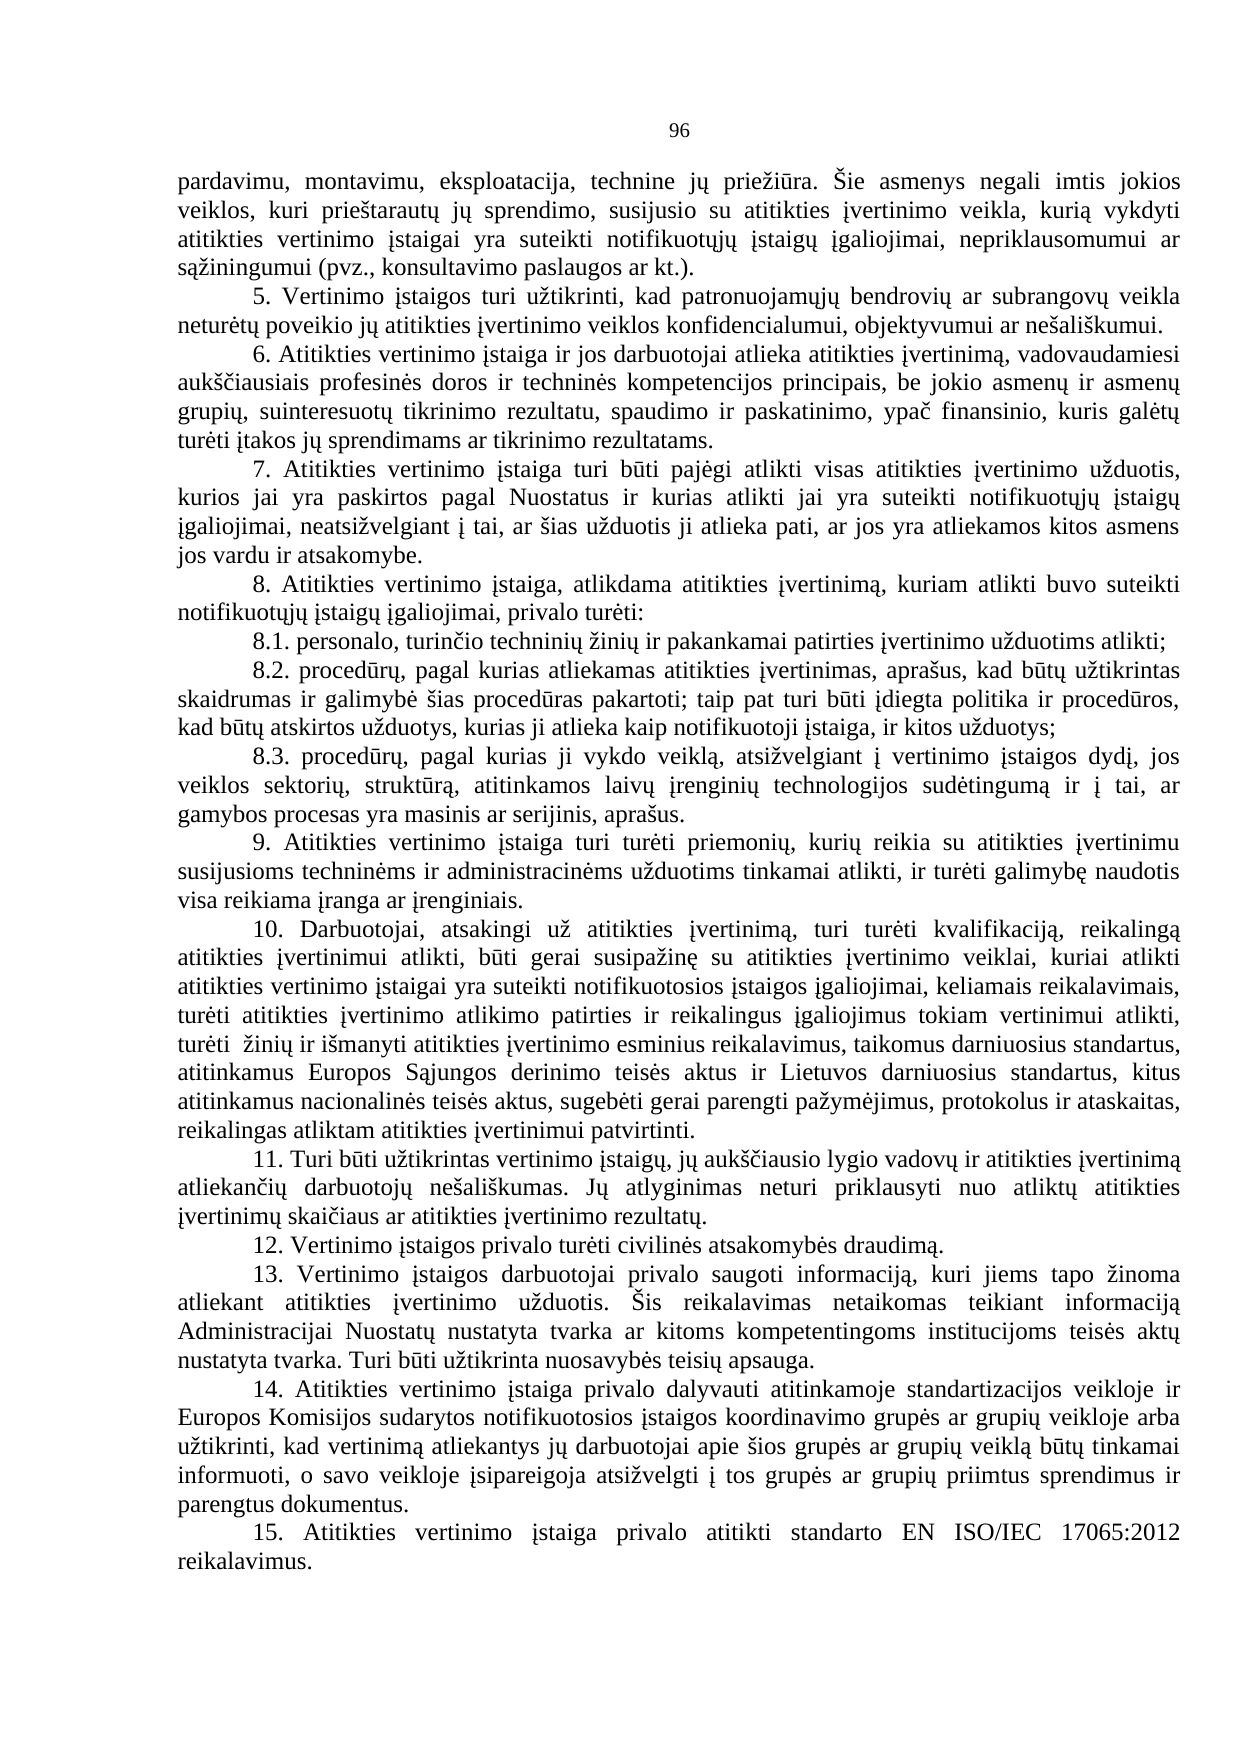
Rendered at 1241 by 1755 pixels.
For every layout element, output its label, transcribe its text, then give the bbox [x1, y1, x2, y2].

text 11. Turi būti užtikrintas vertinimo įstaigų, jų aukščiausio lygio vadovų ir atitikties įvertinimą atliekančių darbuotojų nešališkumas. Jų atlyginimas neturi priklausyti nuo atliktų atitikties įvertinimų skaičiaus ar atitikties įvertinimo rezultatų. [177, 1144, 1181, 1230]
text 8.1. personalo, turinčio techninių žinių ir pakankamai patirties įvertinimo užduotims atlikti; [177, 626, 1181, 655]
text 7. Atitikties vertinimo įstaiga turi būti pajėgi atlikti visas atitikties įvertinimo užduotis, kurios jai yra paskirtos pagal Nuostatus ir kurias atlikti jai yra suteikti notifikuotųjų įstaigų įgaliojimai, neatsižvelgiant į tai, ar šias užduotis ji atlieka pati, ar jos yra atliekamos kitos asmens jos vardu ir atsakomybe. [177, 454, 1181, 569]
text 8.2. procedūrų, pagal kurias atliekamas atitikties įvertinimas, aprašus, kad būtų užtikrintas skaidrumas ir galimybė šias procedūras pakartoti; taip pat turi būti įdiegta politika ir procedūros, kad būtų atskirtos užduotys, kurias ji atlieka kaip notifikuotoji įstaiga, ir kitos užduotys; [177, 655, 1181, 741]
text 14. Atitikties vertinimo įstaiga privalo dalyvauti atitinkamoje standartizacijos veikloje ir Europos Komisijos sudarytos notifikuotosios įstaigos koordinavimo grupės ar grupių veikloje arba užtikrinti, kad vertinimą atliekantys jų darbuotojai apie šios grupės ar grupių veiklą būtų tinkamai informuoti, o savo veikloje įsipareigoja atsižvelgti į tos grupės ar grupių priimtus sprendimus ir parengtus dokumentus. [177, 1374, 1181, 1517]
text 8. Atitikties vertinimo įstaiga, atlikdama atitikties įvertinimą, kuriam atlikti buvo suteikti notifikuotųjų įstaigų įgaliojimai, privalo turėti: [177, 569, 1181, 626]
text 5. Vertinimo įstaigos turi užtikrinti, kad patronuojamųjų bendrovių ar subrangovų veikla neturėtų poveikio jų atitikties įvertinimo veiklos konfidencialumui, objektyvumui ar nešališkumui. [177, 281, 1181, 339]
text 12. Vertinimo įstaigos privalo turėti civilinės atsakomybės draudimą. [177, 1230, 1181, 1259]
text 10. Darbuotojai, atsakingi už atitikties įvertinimą, turi turėti kvalifikaciją, reikalingą atitikties įvertinimui atlikti, būti gerai susipažinę su atitikties įvertinimo veiklai, kuriai atlikti atitikties vertinimo įstaigai yra suteikti notifikuotosios įstaigos įgaliojimai, keliamais reikalavimais, turėti atitikties įvertinimo atlikimo patirties ir reikalingus įgaliojimus tokiam vertinimui atlikti, turėti žinių ir išmanyti atitikties įvertinimo esminius reikalavimus, taikomus darniuosius standartus, atitinkamus Europos Sąjungos derinimo teisės aktus ir Lietuvos darniuosius standartus, kitus atitinkamus nacionalinės teisės aktus, sugebėti gerai parengti pažymėjimus, protokolus ir ataskaitas, reikalingas atliktam atitikties įvertinimui patvirtinti. [177, 914, 1181, 1144]
text pardavimu, montavimu, eksploatacija, technine jų priežiūra. Šie asmenys negali imtis jokios veiklos, kuri prieštarautų jų sprendimo, susijusio su atitikties įvertinimo veikla, kurią vykdyti atitikties vertinimo įstaigai yra suteikti notifikuotųjų įstaigų įgaliojimai, nepriklausomumui ar sąžiningumui (pvz., konsultavimo paslaugos ar kt.). [177, 166, 1181, 281]
text 6. Atitikties vertinimo įstaiga ir jos darbuotojai atlieka atitikties įvertinimą, vadovaudamiesi aukščiausiais profesinės doros ir techninės kompetencijos principais, be jokio asmenų ir asmenų grupių, suinteresuotų tikrinimo rezultatu, spaudimo ir paskatinimo, ypač finansinio, kuris galėtų turėti įtakos jų sprendimams ar tikrinimo rezultatams. [177, 339, 1181, 454]
text 15. Atitikties vertinimo įstaiga privalo atitikti standarto EN ISO/IEC 17065:2012 reikalavimus. [177, 1517, 1181, 1575]
text 9. Atitikties vertinimo įstaiga turi turėti priemonių, kurių reikia su atitikties įvertinimu susijusioms techninėms ir administracinėms užduotims tinkamai atlikti, ir turėti galimybę naudotis visa reikiama įranga ar įrenginiais. [177, 827, 1181, 914]
text 8.3. procedūrų, pagal kurias ji vykdo veiklą, atsižvelgiant į vertinimo įstaigos dydį, jos veiklos sektorių, struktūrą, atitinkamos laivų įrenginių technologijos sudėtingumą ir į tai, ar gamybos procesas yra masinis ar serijinis, aprašus. [177, 741, 1181, 827]
text 13. Vertinimo įstaigos darbuotojai privalo saugoti informaciją, kuri jiems tapo žinoma atliekant atitikties įvertinimo užduotis. Šis reikalavimas netaikomas teikiant informaciją Administracijai Nuostatų nustatyta tvarka ar kitoms kompetentingoms institucijoms teisės aktų nustatyta tvarka. Turi būti užtikrinta nuosavybės teisių apsauga. [177, 1259, 1181, 1374]
